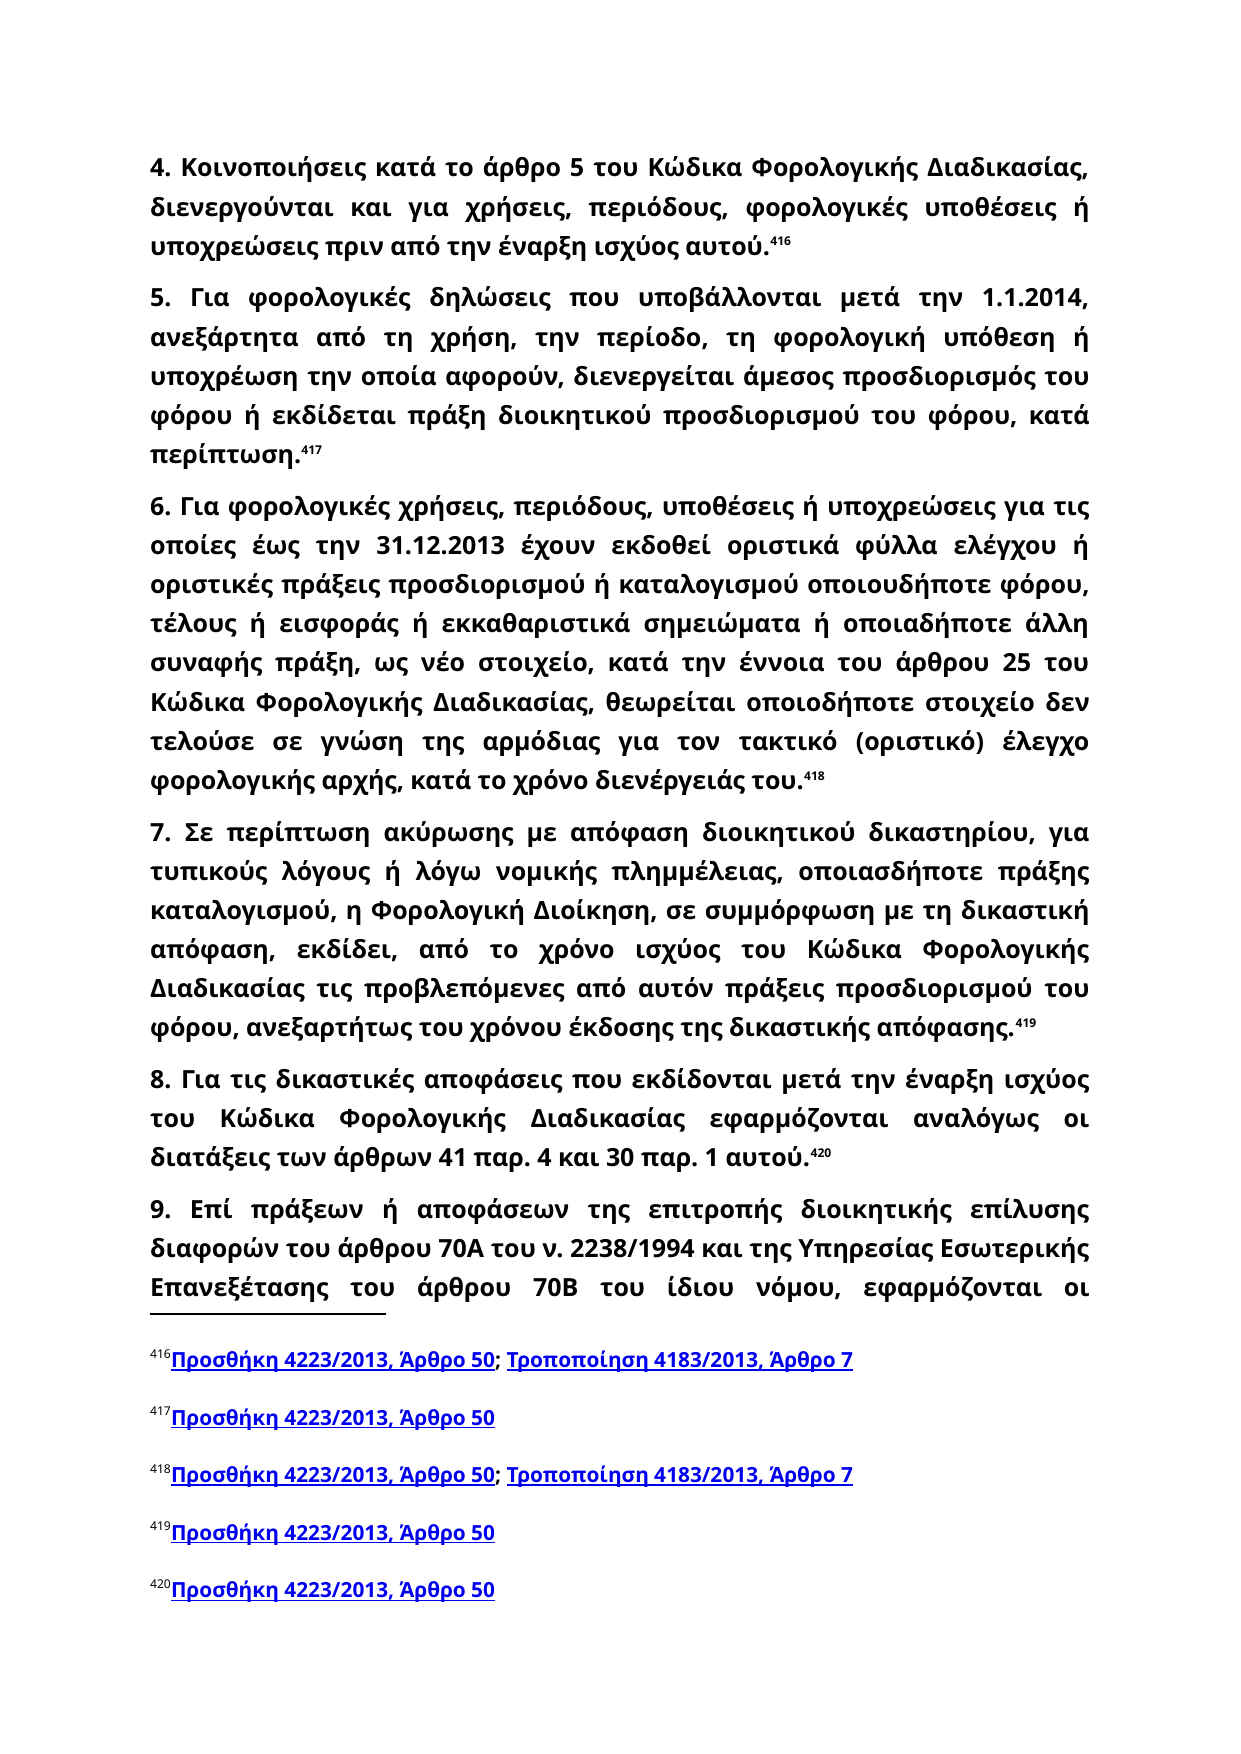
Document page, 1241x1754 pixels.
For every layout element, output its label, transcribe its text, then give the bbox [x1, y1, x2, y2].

text 5. Για φορολογικές δηλώσεις που υποβάλλονται μετά την 1.1.2014, ανεξάρτητα από τη χρήση, την περίοδο, τη φορολογική υπόθεση ή υποχρέωση την οποία αφορούν, διενεργείται άμεσος προσδιορισμός του φόρου ή εκδίδεται πράξη διοικητικού προσδιορισμού του φόρου, κατά περίπτωση. [150, 280, 1090, 471]
text 9. Επί πράξεων ή αποφάσεων της επιτροπής διοικητικής επίλυσης διαφορών του άρθρου 70Α του ν. 2238/1994 και της Υπηρεσίας Εσωτερικής Επανεξέτασης του άρθρου 70Β του ίδιου νόμου, εφαρμόζονται οι [150, 1192, 1090, 1304]
text Προσθήκη 4223/2013, Άρθρο 50; Τροποποίηση 4183/2013, Άρθρο 7 [150, 1460, 1090, 1489]
text Προσθήκη 4223/2013, Άρθρο 50; Τροποποίηση 4183/2013, Άρθρο 7 [150, 1345, 1090, 1373]
text 8. Για τις δικαστικές αποφάσεις που εκδίδονται μετά την έναρξη ισχύος του Κώδικα Φορολογικής Διαδικασίας εφαρμόζονται αναλόγως οι διατάξεις των άρθρων 41 παρ. 4 και 30 παρ. 1 αυτού. [150, 1062, 1090, 1174]
text Προσθήκη 4223/2013, Άρθρο 50 [150, 1403, 1090, 1431]
text Προσθήκη 4223/2013, Άρθρο 50 [150, 1576, 1090, 1604]
text 6. Για φορολογικές χρήσεις, περιόδους, υποθέσεις ή υποχρεώσεις για τις οποίες έως την 31.12.2013 έχουν εκδοθεί οριστικά φύλλα ελέγχου ή οριστικές πράξεις προσδιορισμού ή καταλογισμού οποιουδήποτε φόρου, τέλους ή εισφοράς ή εκκαθαριστικά σημειώματα ή οποιαδήποτε άλλη συναφής πράξη, ως νέο στοιχείο, κατά την έννοια του άρθρου 25 του Κώδικα Φορολογικής Διαδικασίας, θεωρείται οποιοδήποτε στοιχείο δεν τελούσε σε γνώση της αρμόδιας για τον τακτικό (οριστικό) έλεγχο φορολογικής αρχής, κατά το χρόνο διενέργειάς του. [150, 488, 1090, 797]
text 4. Κοινοποιήσεις κατά το άρθρο 5 του Κώδικα Φορολογικής Διαδικασίας, διενεργούνται και για χρήσεις, περιόδους, φορολογικές υποθέσεις ή υποχρεώσεις πριν από την έναρξη ισχύος αυτού. [150, 150, 1090, 262]
text Προσθήκη 4223/2013, Άρθρο 50 [150, 1518, 1090, 1546]
text 7. Σε περίπτωση ακύρωσης με απόφαση διοικητικού δικαστηρίου, για τυπικούς λόγους ή λόγω νομικής πλημμέλειας, οποιασδήποτε πράξης καταλογισμού, η Φορολογική Διοίκηση, σε συμμόρφωση με τη δικαστική απόφαση, εκδίδει, από το χρόνο ισχύος του Κώδικα Φορολογικής Διαδικασίας τις προβλεπόμενες από αυτόν πράξεις προσδιορισμού του φόρου, ανεξαρτήτως του χρόνου έκδοσης της δικαστικής απόφασης. [150, 814, 1090, 1044]
